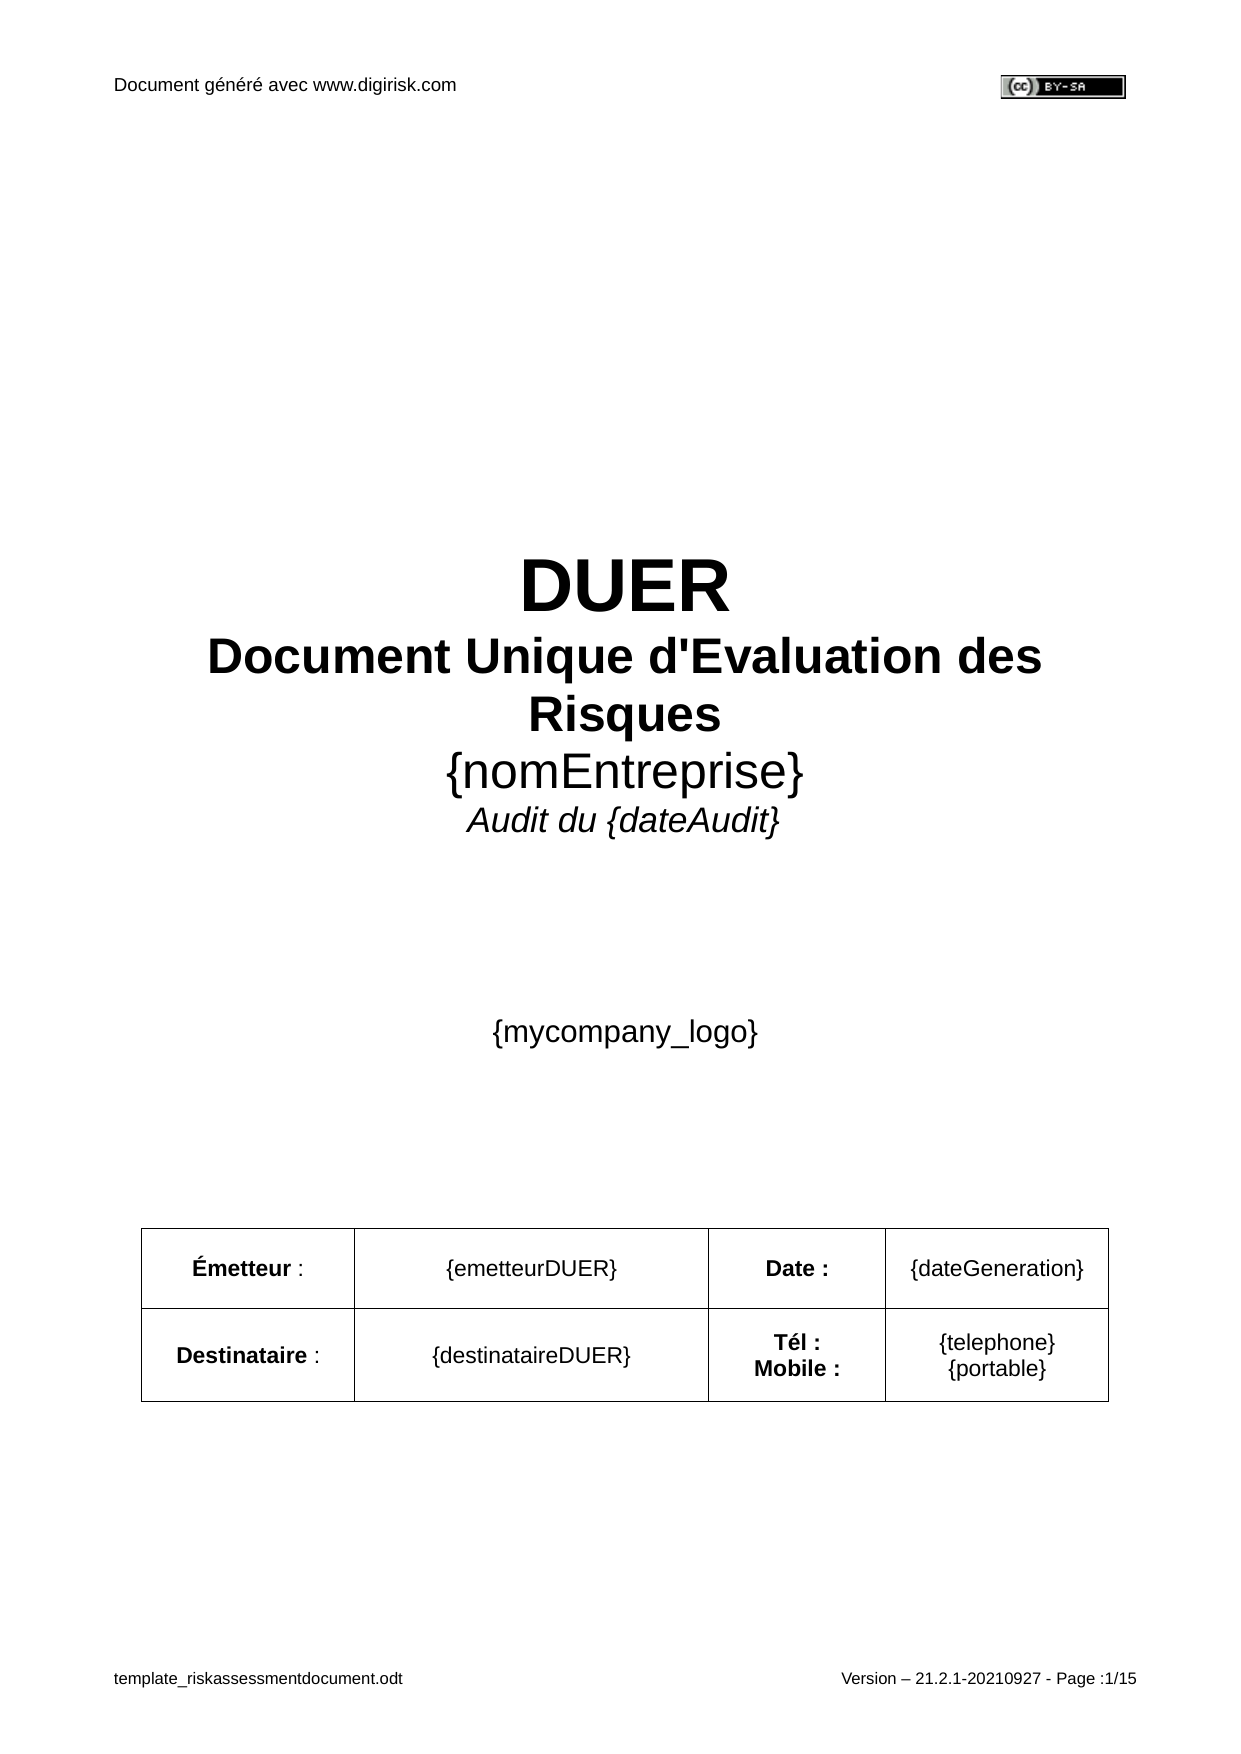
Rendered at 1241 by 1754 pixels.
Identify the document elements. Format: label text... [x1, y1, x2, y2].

table_header {dateGeneration} [886, 1229, 1108, 1308]
text Document Unique d'Evaluation des Risques [114, 627, 1137, 742]
text {nomEntreprise} [114, 742, 1137, 799]
text DUER [114, 541, 1137, 627]
text {mycompany_logo} [114, 1013, 1137, 1048]
table_header Émetteur : [142, 1229, 354, 1308]
table_header {emetteurDUER} [355, 1229, 708, 1308]
table_cell Tél : Mobile : [709, 1309, 885, 1401]
table_cell {telephone} {portable} [886, 1309, 1108, 1401]
table_cell Destinataire : [142, 1309, 354, 1401]
table_header Date : [709, 1229, 885, 1308]
text Audit du {dateAudit} [114, 799, 1137, 840]
picture [1000, 75, 1126, 99]
table_cell {destinataireDUER} [355, 1309, 708, 1401]
